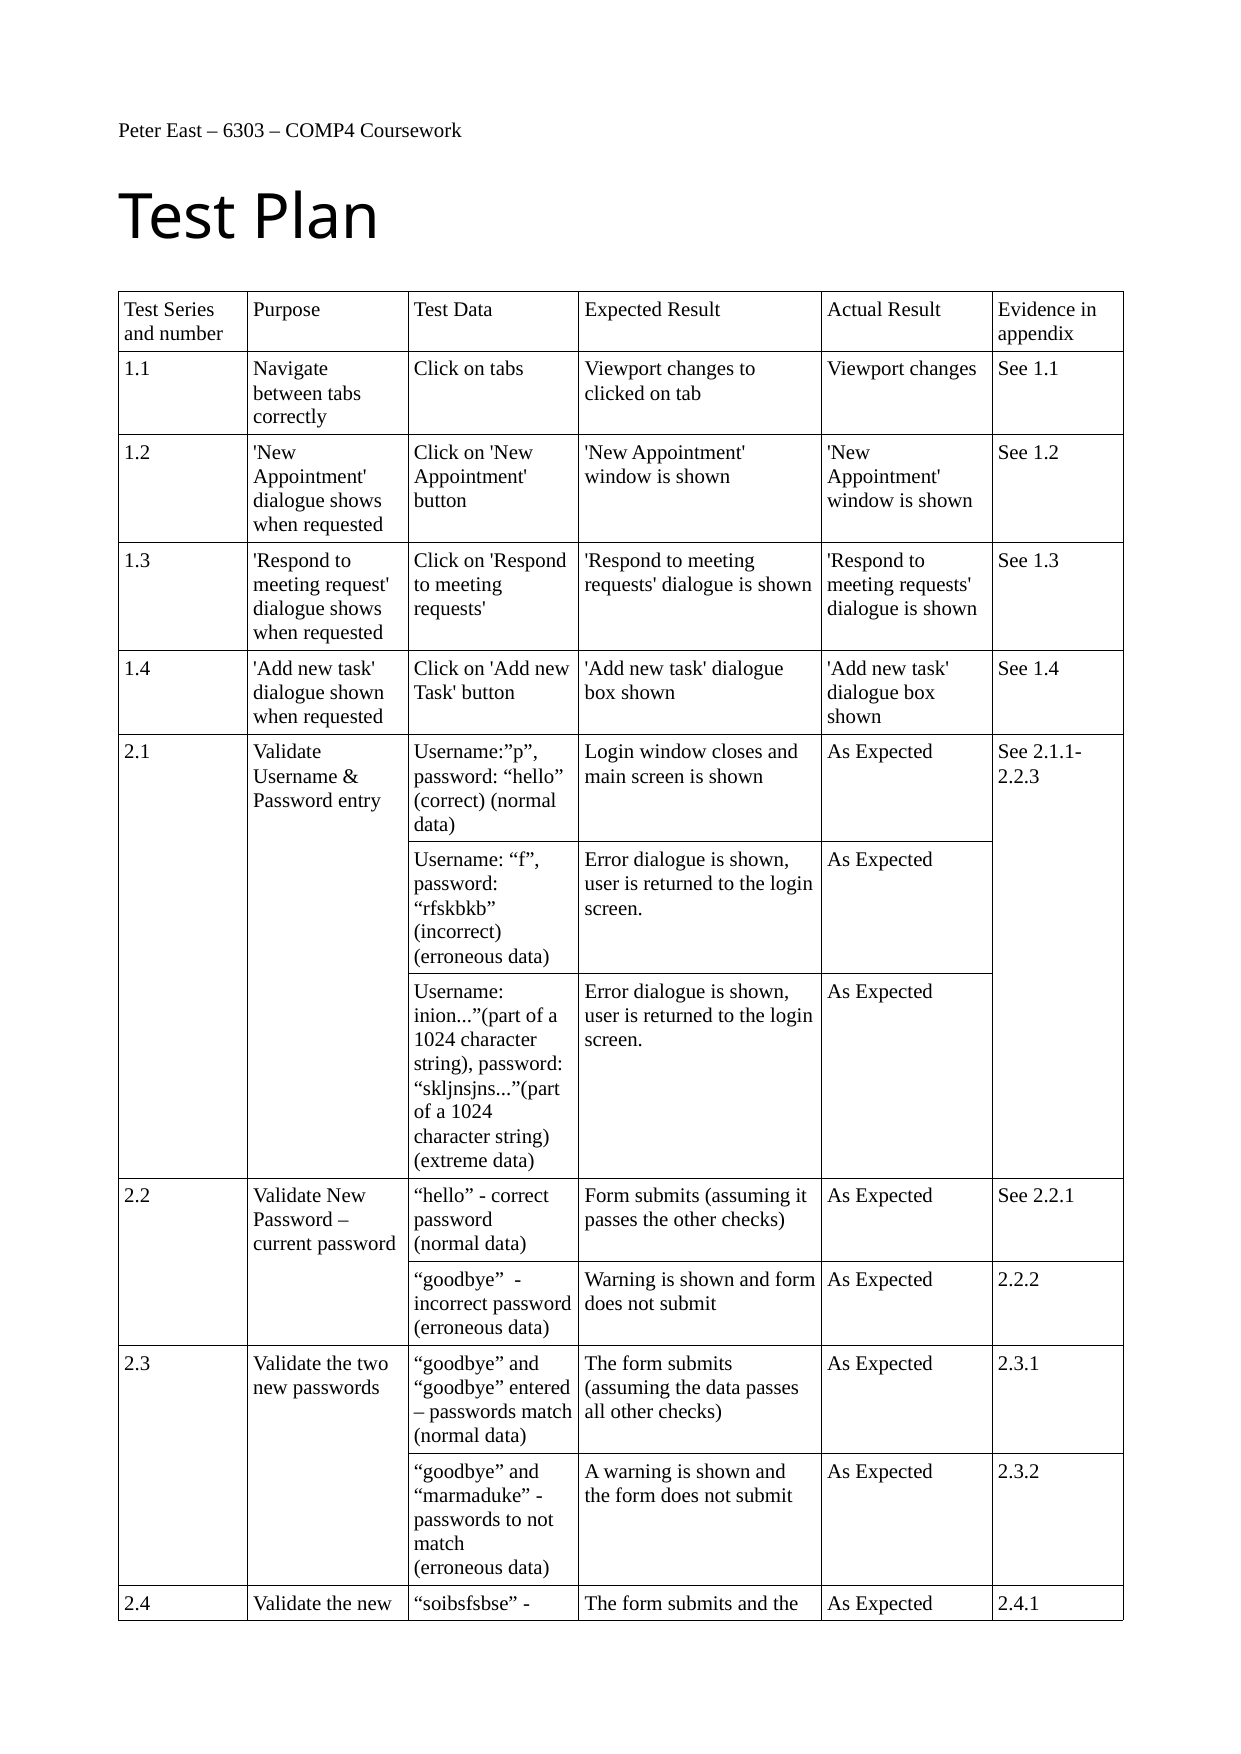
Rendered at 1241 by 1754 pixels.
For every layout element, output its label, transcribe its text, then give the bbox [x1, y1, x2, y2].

table_cell Username: “f”, password: “rfskbkb” (incorrect) (erroneous data) [409, 842, 578, 973]
table_cell As Expected [822, 1454, 992, 1584]
table_cell As Expected [822, 1346, 992, 1453]
table_cell See 1.1 [993, 352, 1123, 434]
table_cell Navigate between tabs correctly [248, 352, 408, 434]
table_cell 2.2 [119, 1179, 247, 1345]
table_cell 'New Appointment' window is shown [822, 435, 992, 542]
table_cell 2.3.1 [993, 1346, 1123, 1453]
table_cell “goodbye” - incorrect password (erroneous data) [409, 1262, 578, 1345]
table_cell Click on 'New Appointment' button [409, 435, 578, 542]
table_cell Validate Username & Password entry [248, 735, 408, 1177]
table_cell 2.4 [119, 1586, 247, 1620]
table_cell The form submits and the [579, 1586, 821, 1620]
table_cell 'Add new task' dialogue shown when requested [248, 651, 408, 734]
table_header Test Series and number [119, 292, 247, 351]
table_cell 'Respond to meeting request' dialogue shows when requested [248, 543, 408, 650]
table_cell 1.3 [119, 543, 247, 650]
table_cell “goodbye” and “goodbye” entered – passwords match (normal data) [409, 1346, 578, 1453]
table_cell 'New Appointment' window is shown [579, 435, 821, 542]
table_cell A warning is shown and the form does not submit [579, 1454, 821, 1584]
table_header Purpose [248, 292, 408, 351]
table_cell Viewport changes [822, 352, 992, 434]
table_cell 1.1 [119, 352, 247, 434]
table_cell As Expected [822, 1586, 992, 1620]
table_cell Viewport changes to clicked on tab [579, 352, 821, 434]
table_cell 2.1 [119, 735, 247, 1177]
table_cell Validate the new [248, 1586, 408, 1620]
table_cell Login window closes and main screen is shown [579, 735, 821, 841]
table_header Actual Result [822, 292, 992, 351]
table_cell 'Add new task' dialogue box shown [579, 651, 821, 734]
table_cell 2.3 [119, 1346, 247, 1584]
table_cell As Expected [822, 974, 992, 1177]
table_cell 'Add new task' dialogue box shown [822, 651, 992, 734]
table_cell 2.4.1 [993, 1586, 1123, 1620]
table_cell Error dialogue is shown, user is returned to the login screen. [579, 974, 821, 1177]
table_cell “goodbye” and “marmaduke” - passwords to not match (erroneous data) [409, 1454, 578, 1584]
table_cell Click on tabs [409, 352, 578, 434]
table_cell As Expected [822, 1262, 992, 1345]
table_cell 2.2.2 [993, 1262, 1123, 1345]
table_header Test Data [409, 292, 578, 351]
table_cell Validate New Password – current password [248, 1179, 408, 1345]
table_cell 'Respond to meeting requests' dialogue is shown [822, 543, 992, 650]
table_cell Warning is shown and form does not submit [579, 1262, 821, 1345]
table_cell 1.4 [119, 651, 247, 734]
table_cell See 2.2.1 [993, 1179, 1123, 1261]
table_cell Click on 'Add new Task' button [409, 651, 578, 734]
table_header Expected Result [579, 292, 821, 351]
table_cell See 1.3 [993, 543, 1123, 650]
table_cell 2.3.2 [993, 1454, 1123, 1584]
table_cell Username:”p”, password: “hello” (correct) (normal data) [409, 735, 578, 841]
table_cell See 1.2 [993, 435, 1123, 542]
table_cell Click on 'Respond to meeting requests' [409, 543, 578, 650]
table_cell 'Respond to meeting requests' dialogue is shown [579, 543, 821, 650]
table_cell 1.2 [119, 435, 247, 542]
text Test Plan [118, 172, 1122, 257]
table_header Evidence in appendix [993, 292, 1123, 351]
table_cell Username: inion...”(part of a 1024 character string), password: “skljnsjns...”(part of a 1024 character string)(extreme data) [409, 974, 578, 1177]
table_cell “soibsfsbse” [409, 1586, 578, 1620]
table_cell See 2.1.1-2.2.3 [993, 735, 1123, 1177]
table_cell The form submits (assuming the data passes all other checks) [579, 1346, 821, 1453]
table_cell Error dialogue is shown, user is returned to the login screen. [579, 842, 821, 973]
table_cell Form submits (assuming it passes the other checks) [579, 1179, 821, 1261]
table_cell “hello” - correct password (normal data) [409, 1179, 578, 1261]
table_cell 'New Appointment' dialogue shows when requested [248, 435, 408, 542]
table_cell See 1.4 [993, 651, 1123, 734]
table_cell Validate the two new passwords [248, 1346, 408, 1584]
table_cell As Expected [822, 735, 992, 841]
table_cell As Expected [822, 1179, 992, 1261]
table_cell As Expected [822, 842, 992, 973]
